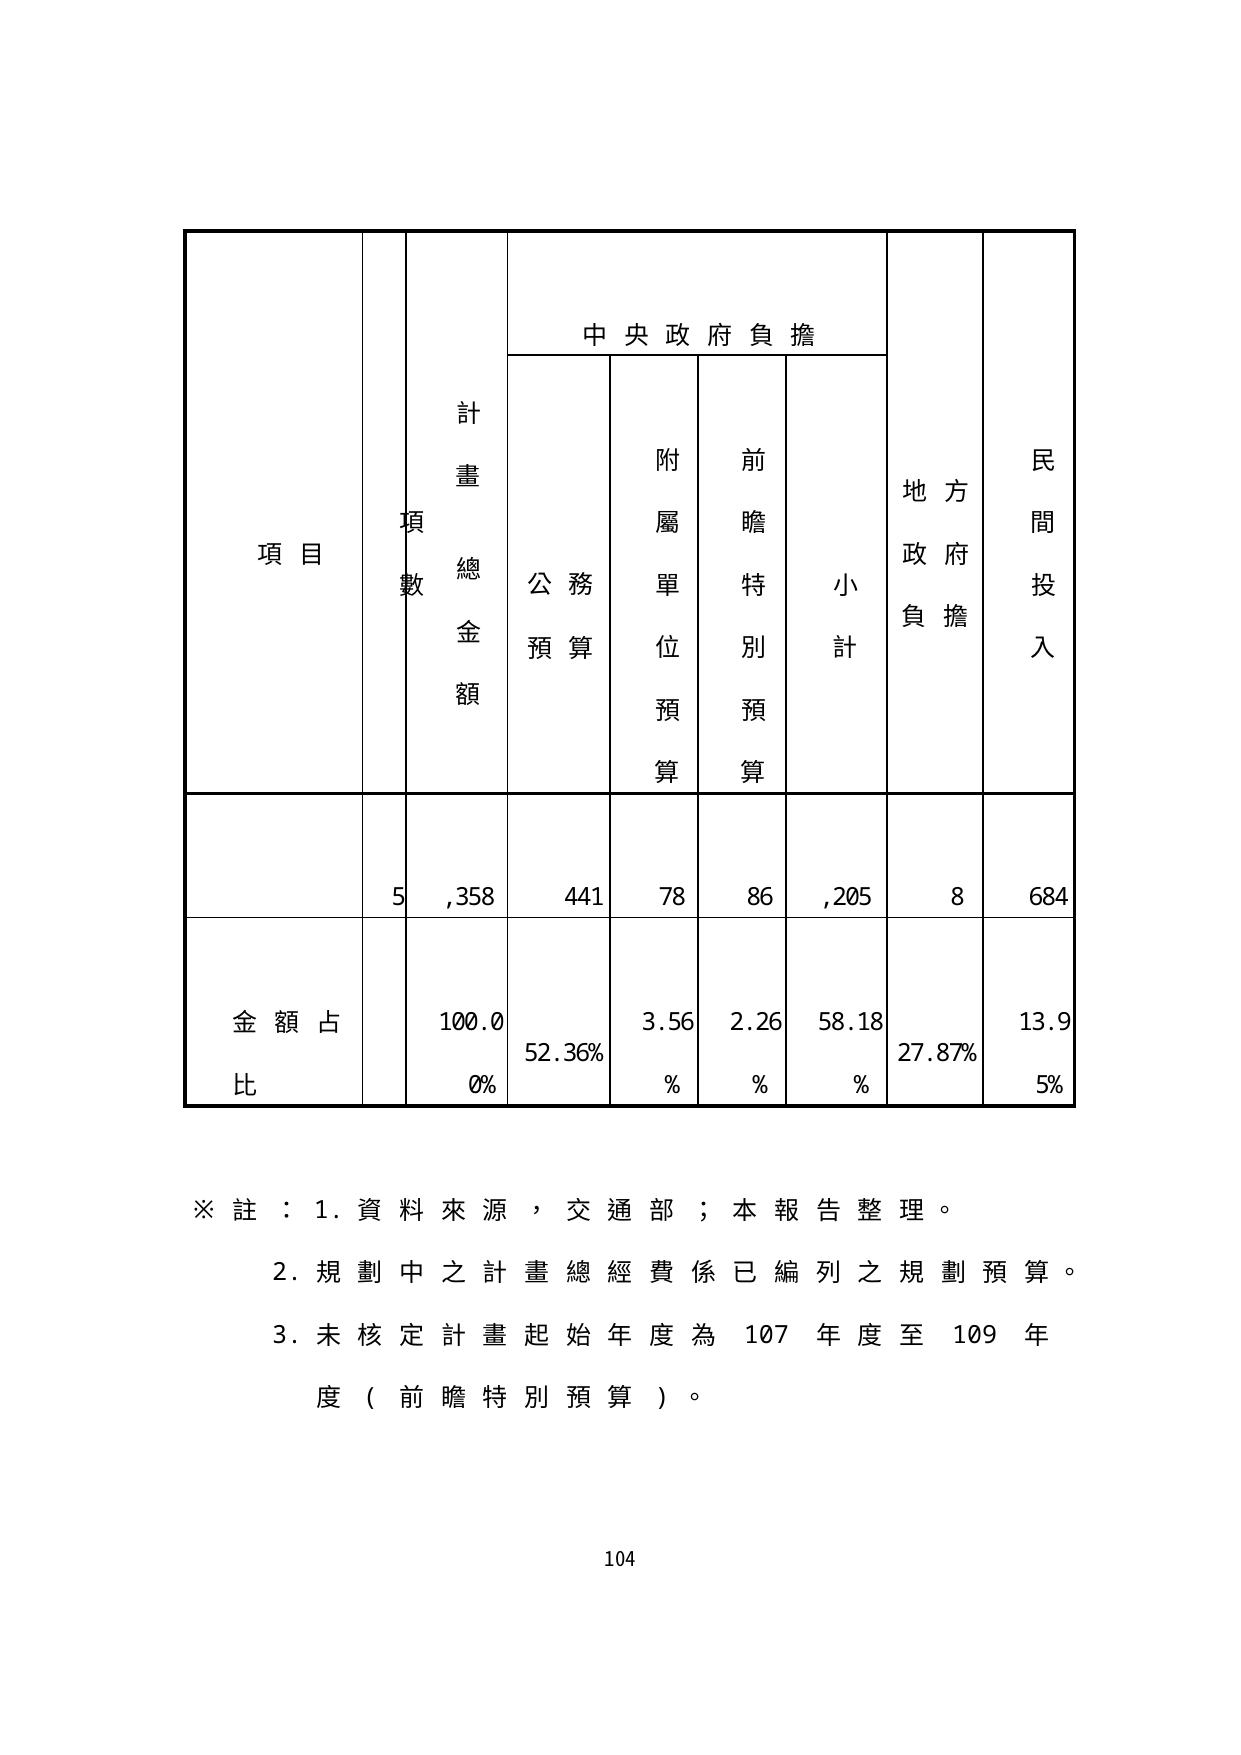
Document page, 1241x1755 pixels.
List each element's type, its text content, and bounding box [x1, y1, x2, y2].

table_cell 684 [984, 795, 1073, 917]
table_header 計畫 總金額 [407, 233, 507, 792]
table_cell 小計 [787, 356, 886, 792]
table_cell 附屬單位預算 [611, 356, 697, 792]
table_cell [187, 795, 362, 917]
text 3.未核定計畫起始年度為107年度至109年度(前瞻特別預算)。 [256, 1292, 1058, 1417]
table_cell 52.36% [508, 918, 609, 1104]
table_cell 3.56% [611, 918, 697, 1104]
table_header 項目 [187, 233, 362, 792]
table_cell 27.87% [888, 918, 982, 1104]
table_cell 金額占比 [187, 918, 362, 1104]
table_cell 前瞻特別預算 [699, 356, 785, 792]
text 2.規劃中之計畫總經費係已編列之規劃預算。 [256, 1229, 1058, 1292]
table_cell ,358 [407, 795, 507, 917]
table_header 中央政府負擔 [508, 233, 886, 354]
table_cell 100.00% [407, 918, 507, 1104]
table_cell ,205 [787, 795, 886, 917]
table_cell 441 [508, 795, 609, 917]
table_header 民間投入 [984, 233, 1073, 792]
table_cell 78 [611, 795, 697, 917]
text ※註：1.資料來源，交通部；本報告整理。 [183, 1167, 1058, 1229]
table_cell 5 [363, 795, 405, 917]
table_cell [363, 918, 405, 1104]
table_header 項數 [363, 233, 405, 792]
table_cell 8 [888, 795, 982, 917]
table_cell 58.18% [787, 918, 886, 1104]
table_cell 公務 預算 [508, 356, 609, 792]
table_cell 86 [699, 795, 785, 917]
table_cell 2.26% [699, 918, 785, 1104]
table_header 地方政府負擔 [888, 233, 982, 792]
table_cell 13.95% [984, 918, 1073, 1104]
